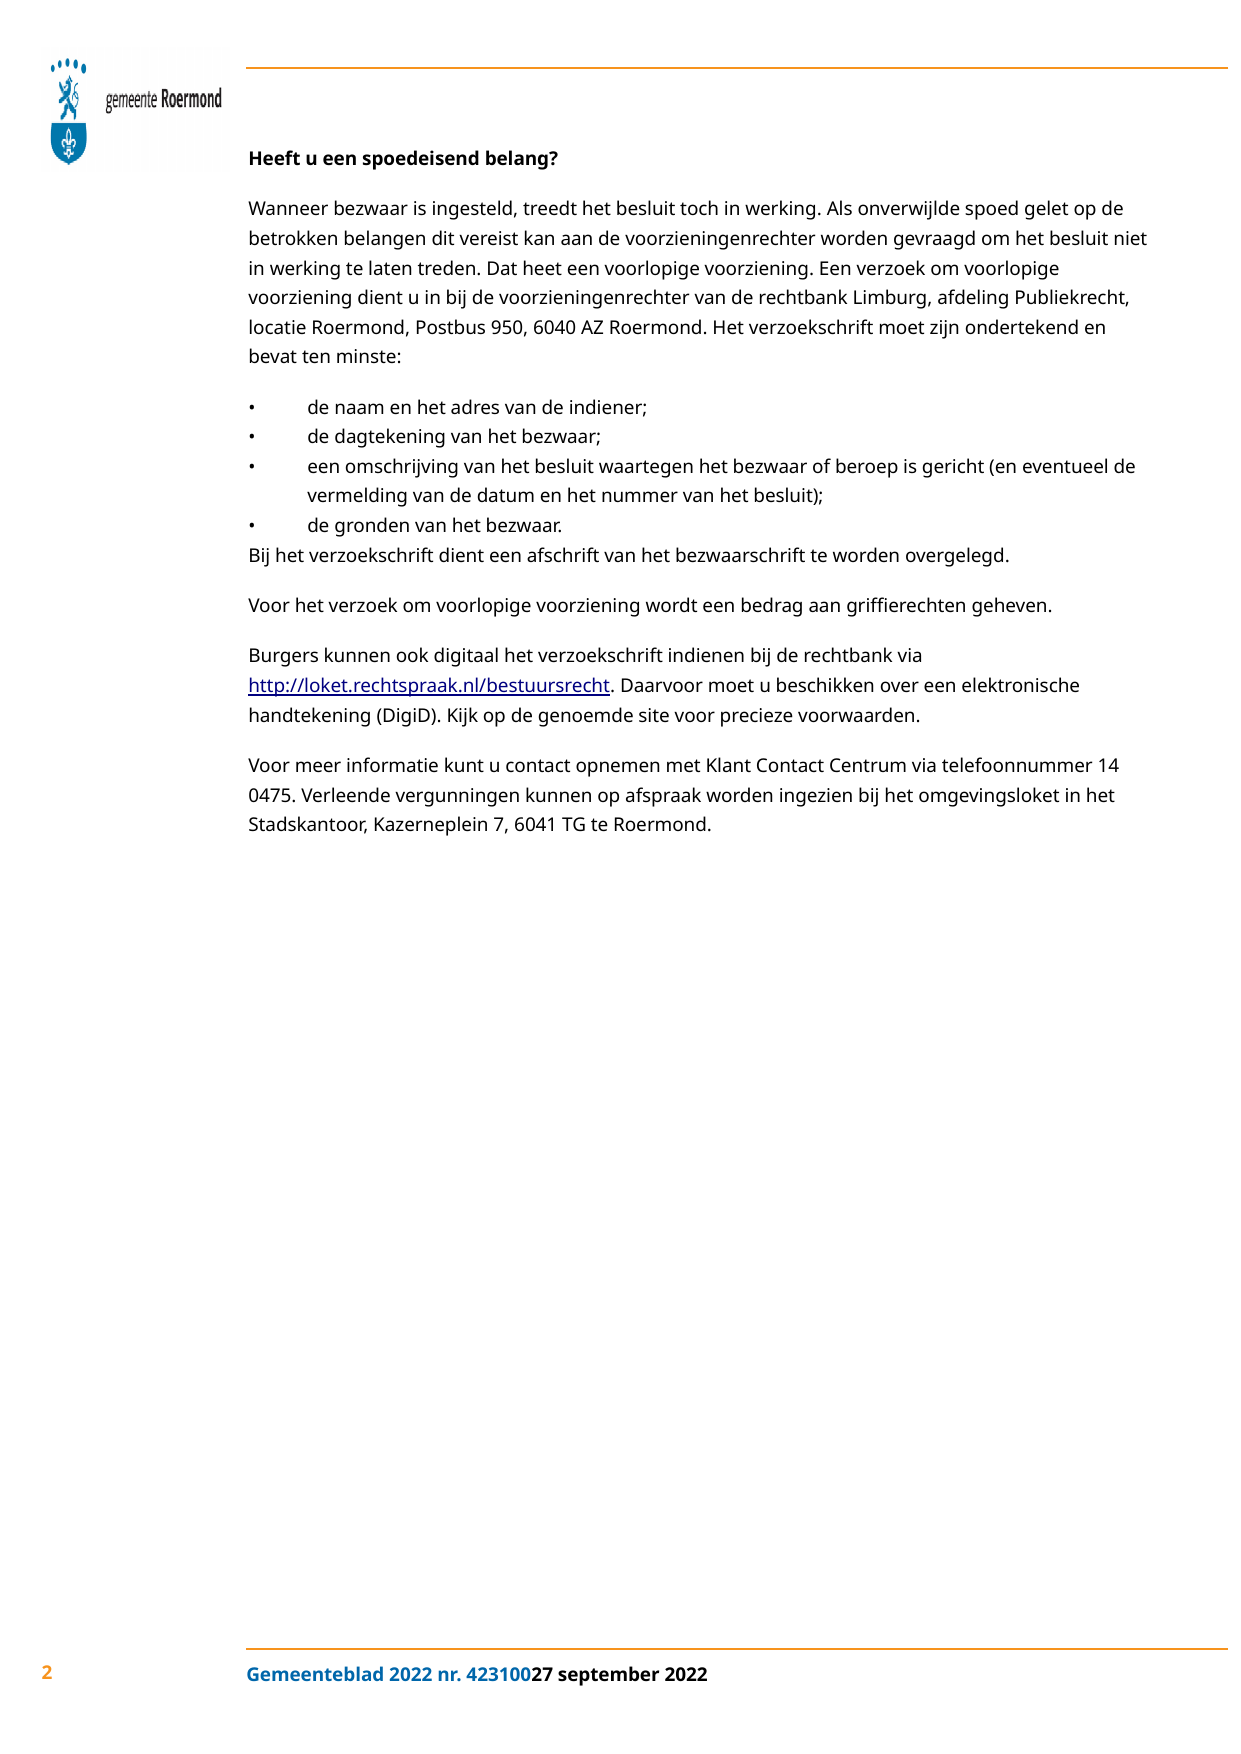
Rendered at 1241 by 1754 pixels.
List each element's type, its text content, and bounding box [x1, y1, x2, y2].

list de gronden van het bezwaar. [248, 512, 1152, 538]
list de naam en het adres van de indiener; [248, 394, 1152, 420]
text Burgers kunnen ook digitaal het verzoekschrift indienen bij de rechtbank via http://loket.rechtspraak.nl/bestuursrecht. Daarvoor moet u beschikken over een elektronische handtekening (DigiD). Kijk op de genoemde site voor precieze voorwaarden. [248, 643, 1152, 728]
list de dagtekening van het bezwaar; [248, 423, 1152, 449]
picture [41, 47, 231, 172]
text Voor meer informatie kunt u contact opnemen met Klant Contact Centrum via telefoonnummer 14 0475. Verleende vergunningen kunnen op afspraak worden ingezien bij het omgevingsloket in het Stadskantoor, Kazerneplein 7, 6041 TG te Roermond. [248, 752, 1152, 837]
text Heeft u een spoedeisend belang? [248, 145, 1152, 171]
list een omschrijving van het besluit waartegen het bezwaar of beroep is gericht (en eventueel de vermelding van de datum en het nummer van het besluit); [248, 453, 1152, 508]
text Bij het verzoekschrift dient een afschrift van het bezwaarschrift te worden overgelegd. [248, 542, 1152, 568]
text Voor het verzoek om voorlopige voorziening wordt een bedrag aan griffierechten geheven. [248, 592, 1152, 618]
text Wanneer bezwaar is ingesteld, treedt het besluit toch in werking. Als onverwijlde spoed gelet op de betrokken belangen dit vereist kan aan de voorzieningenrechter worden gevraagd om het besluit niet in werking te laten treden. Dat heet een voorlopige voorziening. Een verzoek om voorlopige voorziening dient u in bij de voorzieningenrechter van de rechtbank Limburg, afdeling Publiekrecht, locatie Roermond, Postbus 950, 6040 AZ Roermond. Het verzoekschrift moet zijn ondertekend en bevat ten minste: [248, 196, 1152, 369]
